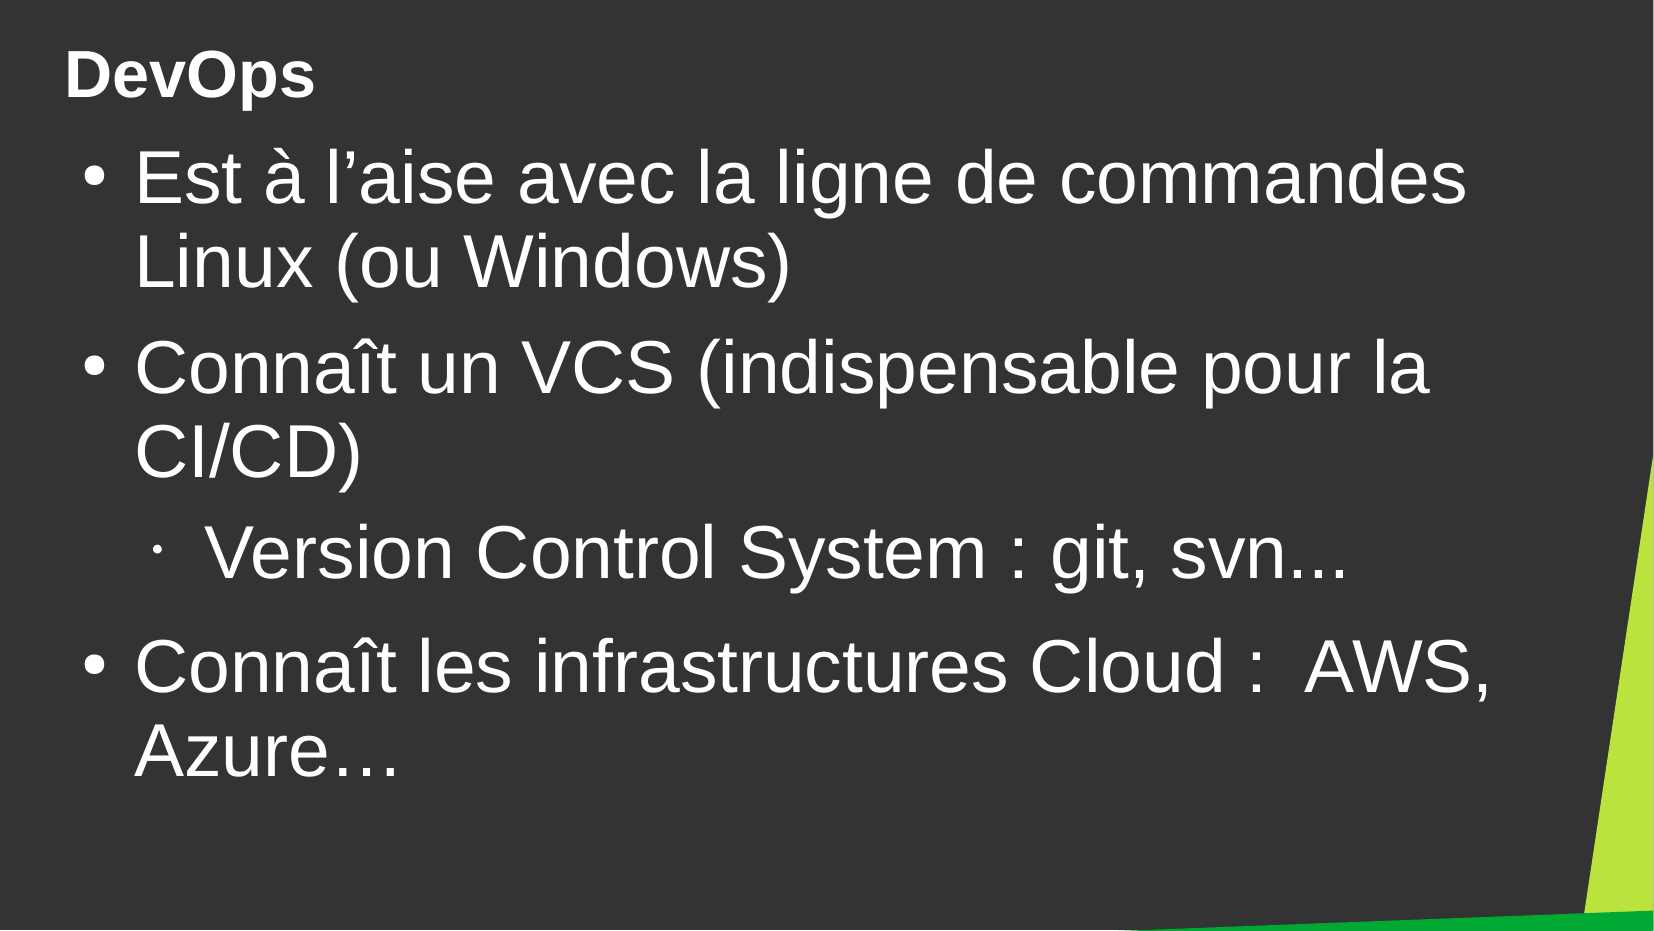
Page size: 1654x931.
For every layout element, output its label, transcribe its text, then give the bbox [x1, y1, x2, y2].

text_box [1118, 449, 1654, 931]
title DevOps [64, 37, 1388, 115]
list Est à l’aise avec la ligne de commandes Linux (ou Windows) Connaît un VCS (indispensable pour la CI/CD) Version Control System : git, svn... Connaît les infrastructures Cloud : AWS, Azure… [63, 135, 1542, 839]
